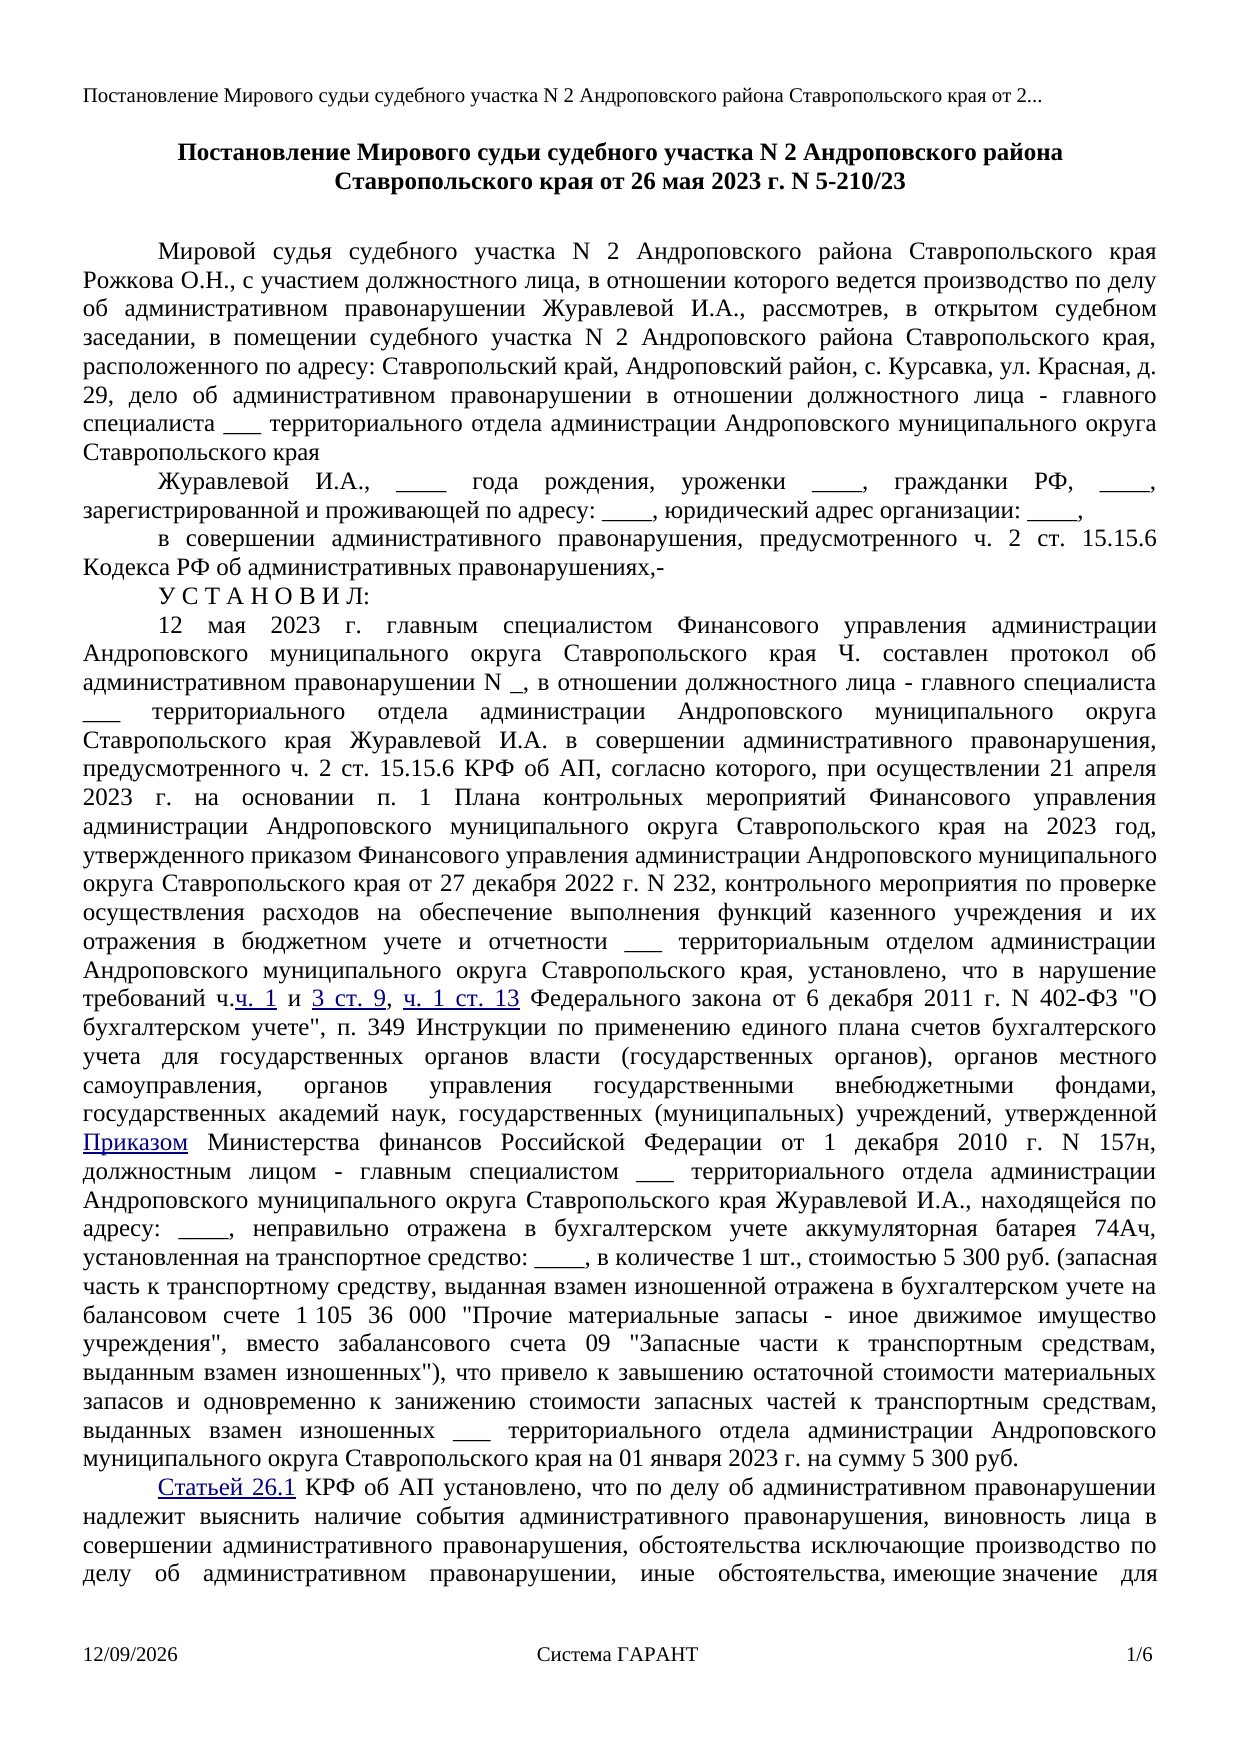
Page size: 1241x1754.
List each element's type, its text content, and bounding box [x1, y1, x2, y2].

text в совершении административного правонарушения, предусмотренного ч. 2 ст. 15.15.6 Кодекса РФ об административных правонарушениях,- [83, 523, 1157, 581]
text Журавлевой И.А., ____ года рождения, уроженки ____, гражданки РФ, ____, зарегистрированной и проживающей по адресу: ____, юридический адрес организации: ____, [83, 466, 1157, 523]
text У С Т А Н О В И Л: [83, 581, 1157, 610]
text 12 мая 2023 г. главным специалистом Финансового управления администрации Андроповского муниципального округа Ставропольского края Ч. составлен протокол об административном правонарушении N _, в отношении должностного лица - главного специалиста ___ территориального отдела администрации Андроповского муниципального округа Ставропольского края Журавлевой И.А. в совершении административного правонарушения, предусмотренного ч. 2 ст. 15.15.6 КРФ об АП, согласно которого, при осуществлении 21 апреля 2023 г. на основании п. 1 Плана контрольных мероприятий Финансового управления администрации Андроповского муниципального округа Ставропольского края на 2023 год, утвержденного приказом Финансового управления администрации Андроповского муниципального округа Ставропольского края от 27 декабря 2022 г. N 232, контрольного мероприятия по проверке осуществления расходов на обеспечение выполнения функций казенного учреждения и их отражения в бюджетном учете и отчетности ___ территориальным отделом администрации Андроповского муниципального округа Ставропольского края, установлено, что в нарушение требований ч.ч. 1 и 3 ст. 9, ч. 1 ст. 13 Федерального закона от 6 декабря 2011 г. N 402-ФЗ "О бухгалтерском учете", п. 349 Инструкции по применению единого плана счетов бухгалтерского учета для государственных органов власти (государственных органов), органов местного самоуправления, органов управления государственными внебюджетными фондами, государственных академий наук, государственных (муниципальных) учреждений, утвержденной Приказом Министерства финансов Российской Федерации от 1 декабря 2010 г. N 157н, должностным лицом - главным специалистом ___ территориального отдела администрации Андроповского муниципального округа Ставропольского края Журавлевой И.А., находящейся по адресу: ____, неправильно отражена в бухгалтерском учете аккумуляторная батарея 74Ач, установленная на транспортное средство: ____, в количестве 1 шт., стоимостью 5 300 руб. (запасная часть к транспортному средству, выданная взамен изношенной отражена в бухгалтерском учете на балансовом счете 1 105 36 000 "Прочие материальные запасы - иное движимое имущество учреждения", вместо забалансового счета 09 "Запасные части к транспортным средствам, выданным взамен изношенных"), что привело к завышению остаточной стоимости материальных запасов и одновременно к занижению стоимости запасных частей к транспортным средствам, выданных взамен изношенных ___ территориального отдела администрации Андроповского муниципального округа Ставропольского края на 01 января 2023 г. на сумму 5 300 руб. [83, 610, 1157, 1472]
subtitle Постановление Мирового судьи судебного участка N 2 Андроповского района Ставропольского края от 26 мая 2023 г. N 5-210/23 [83, 137, 1157, 195]
text Мировой судья судебного участка N 2 Андроповского района Ставропольского края Рожкова О.Н., с участием должностного лица, в отношении которого ведется производство по делу об административном правонарушении Журавлевой И.А., рассмотрев, в открытом судебном заседании, в помещении судебного участка N 2 Андроповского района Ставропольского края, расположенного по адресу: Ставропольский край, Андроповский район, с. Курсавка, ул. Красная, д. 29, дело об административном правонарушении в отношении должностного лица - главного специалиста ___ территориального отдела администрации Андроповского муниципального округа Ставропольского края [83, 236, 1157, 466]
text Статьей 26.1 КРФ об АП установлено, что по делу об административном правонарушении надлежит выяснить наличие события административного правонарушения, виновность лица в совершении административного правонарушения, обстоятельства исключающие производство по делу об административном правонарушении, иные обстоятельства, имеющие значение для [83, 1472, 1157, 1587]
